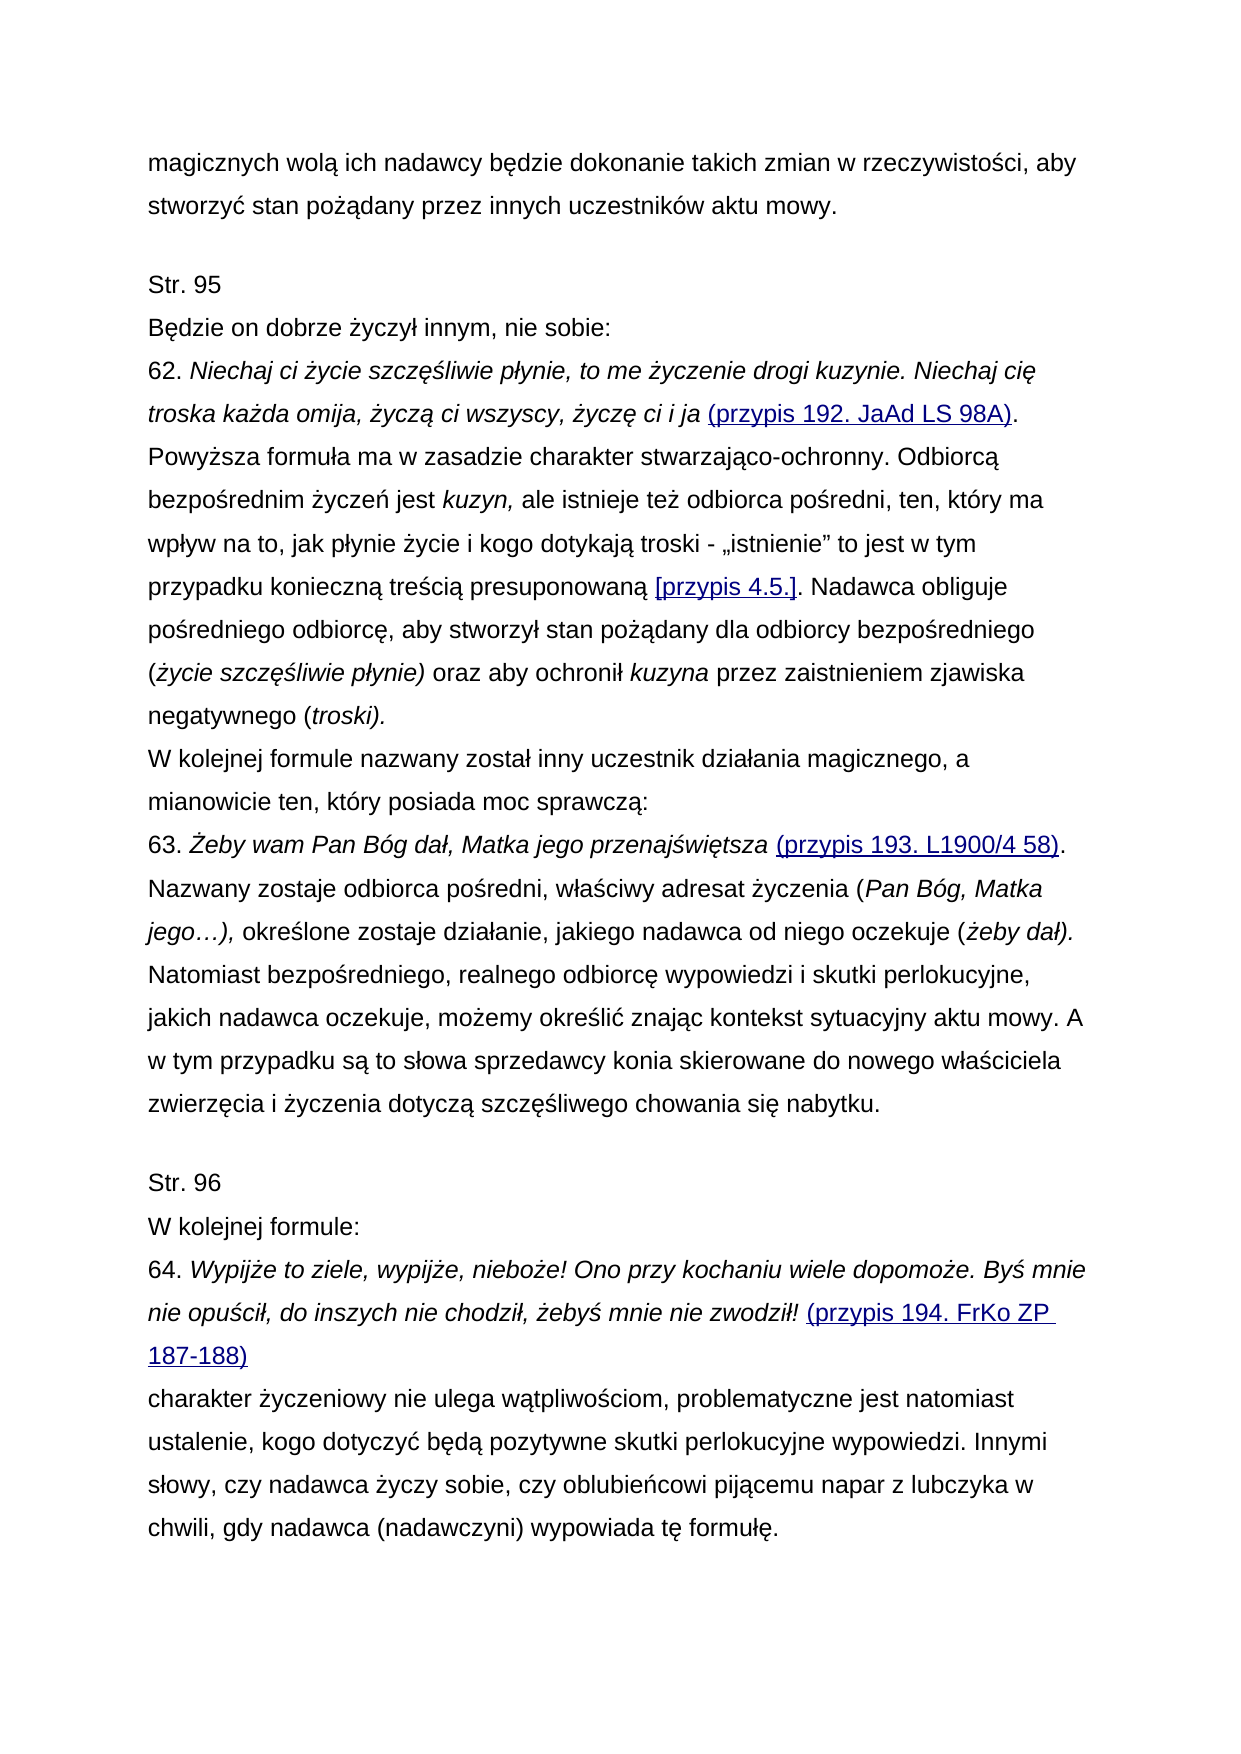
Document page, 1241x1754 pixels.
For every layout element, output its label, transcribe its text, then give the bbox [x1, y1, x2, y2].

text W kolejnej formule nazwany został inny uczestnik działania magicznego, a mianowicie ten, który posiada moc sprawczą: [148, 744, 1093, 816]
text Powyższa formuła ma w zasadzie charakter stwarzająco-ochronny. Odbiorcą bezpośrednim życzeń jest kuzyn, ale istnieje też odbiorca pośredni, ten, który ma wpływ na to, jak płynie życie i kogo dotykają troski - „istnienie” to jest w tym przypadku konieczną treścią presuponowaną [przypis 4.5.]. Nadawca obliguje pośredniego odbiorcę, aby stworzył stan pożądany dla odbiorcy bezpośredniego (życie szczęśliwie płynie) oraz aby ochronił kuzyna przez zaistnieniem zjawiska negatywnego (troski). [148, 442, 1093, 730]
text Str. 95 [148, 270, 1093, 299]
text Będzie on dobrze życzył innym, nie sobie: [148, 313, 1093, 342]
text Nazwany zostaje odbiorca pośredni, właściwy adresat życzenia (Pan Bóg, Matka jego…), określone zostaje działanie, jakiego nadawca od niego oczekuje (żeby dał). Natomiast bezpośredniego, realnego odbiorcę wypowiedzi i skutki perlokucyjne, jakich nadawca oczekuje, możemy określić znając kontekst sytuacyjny aktu mowy. A w tym przypadku są to słowa sprzedawcy konia skierowane do nowego właściciela zwierzęcia i życzenia dotyczą szczęśliwego chowania się nabytku. [148, 874, 1093, 1118]
text Str. 96 [148, 1168, 1093, 1197]
text magicznych wolą ich nadawcy będzie dokonanie takich zmian w rzeczywistości, aby stworzyć stan pożądany przez innych uczestników aktu mowy. [148, 148, 1093, 219]
text W kolejnej formule: [148, 1212, 1093, 1240]
text charakter życzeniowy nie ulega wątpliwościom, problematyczne jest natomiast ustalenie, kogo dotyczyć będą pozytywne skutki perlokucyjne wypowiedzi. Innymi słowy, czy nadawca życzy sobie, czy oblubieńcowi pijącemu napar z lubczyka w chwili, gdy nadawca (nadawczyni) wypowiada tę formułę. [148, 1384, 1093, 1542]
text 64. Wypijże to ziele, wypijże, nieboże! Ono przy kochaniu wiele dopomoże. Byś mnie nie opuścił, do inszych nie chodził, żebyś mnie nie zwodził! (przypis 194. FrKo ZP 187-188) [148, 1255, 1093, 1370]
text 63. Żeby wam Pan Bóg dał, Matka jego przenajświętsza (przypis 193. L1900/4 58). [148, 831, 1093, 859]
text 62. Niechaj ci życie szczęśliwie płynie, to me życzenie drogi kuzynie. Niechaj cię troska każda omija, życzą ci wszyscy, życzę ci i ja (przypis 192. JaAd LS 98A). [148, 356, 1093, 428]
